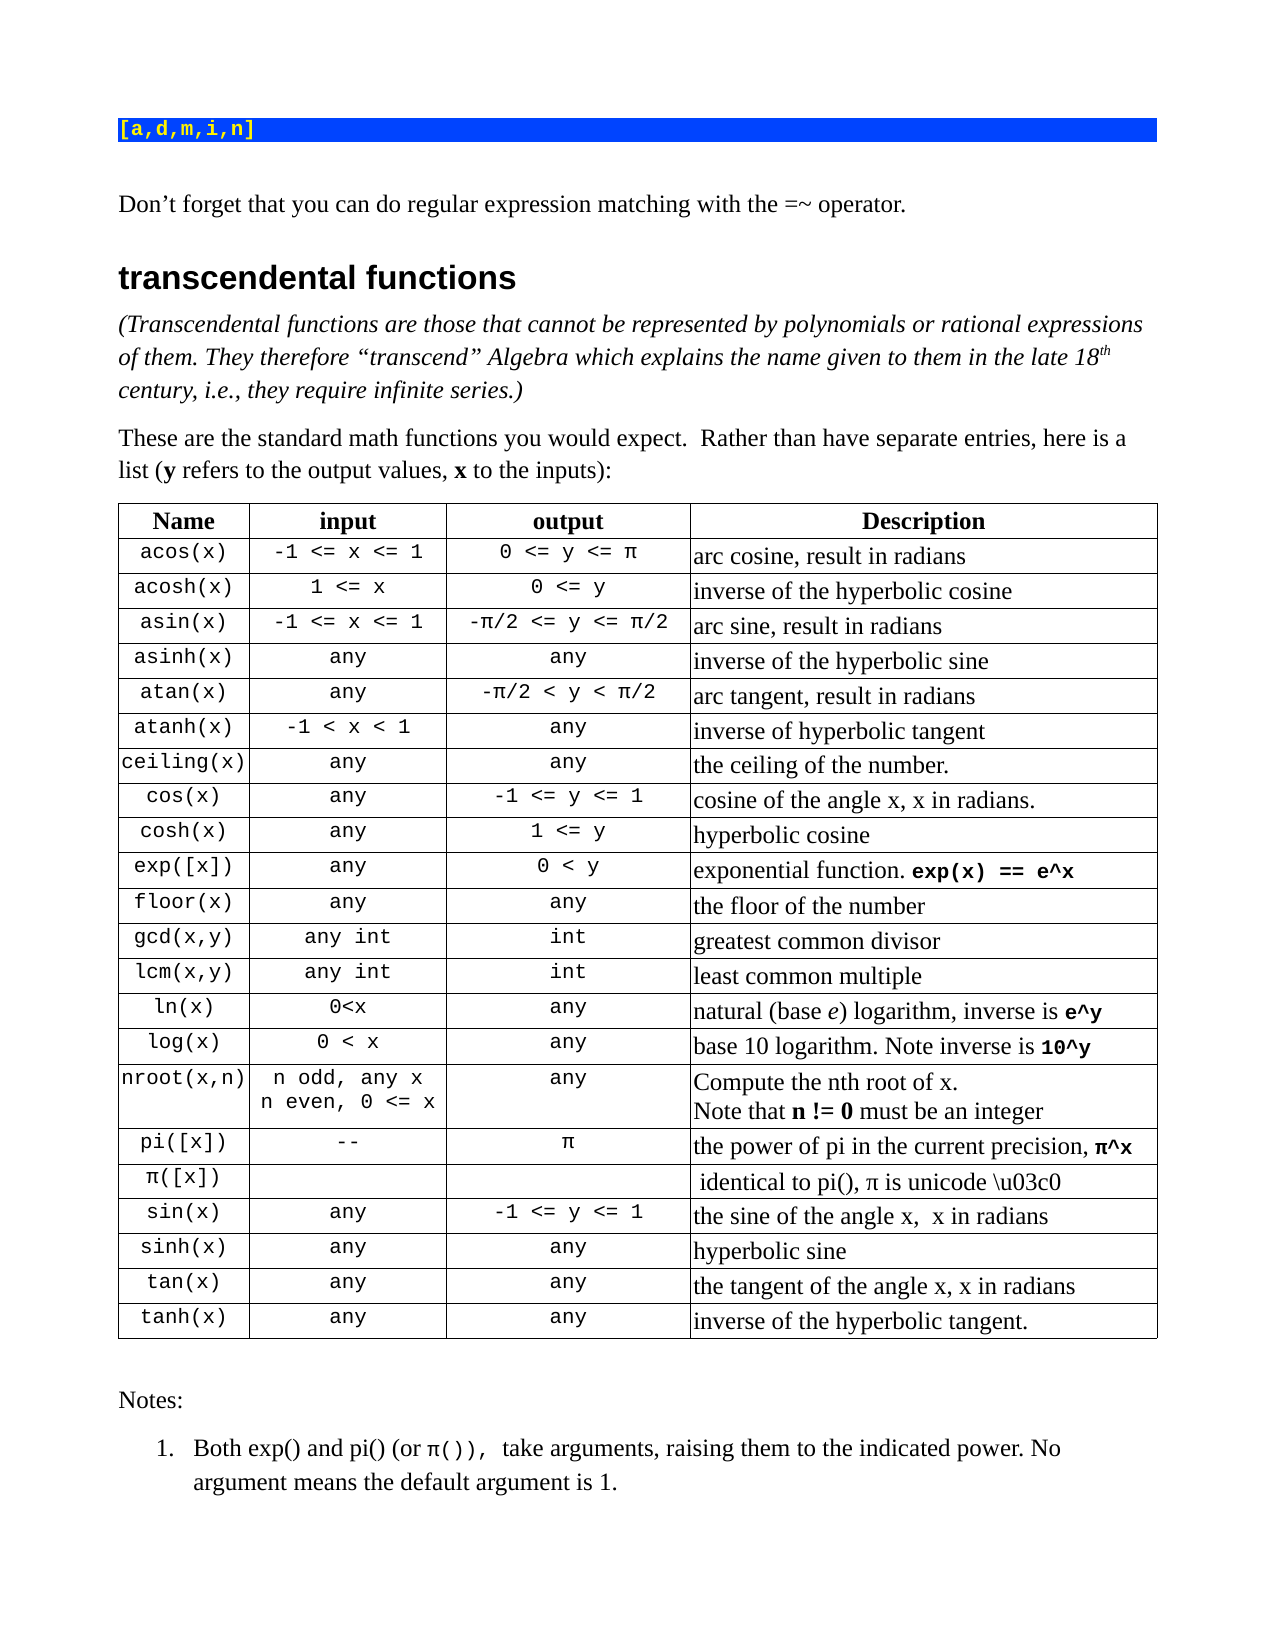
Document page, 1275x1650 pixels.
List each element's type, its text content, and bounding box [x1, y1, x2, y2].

table_cell arc sine, result in radians [691, 609, 1157, 643]
table_cell cosh(x) [119, 818, 249, 852]
table_cell any [250, 1269, 446, 1303]
table_cell ceiling(x) [119, 749, 249, 782]
table_cell int [447, 959, 690, 993]
table_cell any [250, 853, 446, 888]
table_cell -1 <= y <= 1 [447, 784, 690, 817]
table_cell -- [250, 1129, 446, 1163]
table_cell asin(x) [119, 609, 249, 643]
table_cell the tangent of the angle x, x in radians [691, 1269, 1157, 1303]
table_cell any [250, 679, 446, 713]
table_cell the power of pi in the current precision, π^x [691, 1129, 1157, 1163]
text (Transcendental functions are those that cannot be represented by polynomials or rational expressions of them. They therefore “transcend” Algebra which explains the name given to them in the late 18th century, i.e., they require infinite series.) [118, 309, 1157, 404]
table_header Description [691, 504, 1157, 538]
table_cell n odd, any x n even, 0 <= x [250, 1065, 446, 1128]
table_cell arc cosine, result in radians [691, 539, 1157, 573]
table_header input [250, 504, 446, 538]
table_cell -1 <= x <= 1 [250, 609, 446, 643]
table_cell any [447, 749, 690, 782]
table_cell exp([x]) [119, 853, 249, 888]
table_cell acosh(x) [119, 574, 249, 608]
table_cell exponential function. exp(x) == e^x [691, 853, 1157, 888]
table_cell -1 <= y <= 1 [447, 1199, 690, 1233]
table_cell natural (base e) logarithm, inverse is e^y [691, 994, 1157, 1028]
table_cell inverse of hyperbolic tangent [691, 714, 1157, 747]
table_cell greatest common divisor [691, 924, 1157, 958]
table_cell any [250, 644, 446, 678]
table_cell any int [250, 924, 446, 958]
text [a,d,m,i,n] [118, 118, 1157, 142]
table_cell hyperbolic cosine [691, 818, 1157, 852]
table_header output [447, 504, 690, 538]
table_header Name [119, 504, 249, 538]
table_cell any [447, 889, 690, 923]
table_cell 0<x [250, 994, 446, 1028]
table_cell any [250, 1199, 446, 1233]
table_cell 1 <= y [447, 818, 690, 852]
table_cell any [447, 644, 690, 678]
table_cell -π/2 < y < π/2 [447, 679, 690, 713]
table_cell identical to pi(), π is unicode \u03c0 [691, 1165, 1157, 1198]
table_cell any [250, 1304, 446, 1338]
table_cell any [250, 889, 446, 923]
list Both exp() and pi() (or π()), take arguments, raising them to the indicated power. No argument means the default argument is 1. [156, 1433, 1157, 1496]
table_cell -1 <= x <= 1 [250, 539, 446, 573]
table_cell log(x) [119, 1029, 249, 1064]
table_cell Compute the nth root of x. Note that n != 0 must be an integer [691, 1065, 1157, 1128]
table_cell any [447, 1234, 690, 1268]
table_cell 0 < y [447, 853, 690, 888]
table_cell atan(x) [119, 679, 249, 713]
table_cell pi([x]) [119, 1129, 249, 1163]
table_cell any [250, 1234, 446, 1268]
table_cell lcm(x,y) [119, 959, 249, 993]
text Notes: [118, 1386, 1157, 1414]
table_cell gcd(x,y) [119, 924, 249, 958]
table_cell tanh(x) [119, 1304, 249, 1338]
table_cell any [447, 1269, 690, 1303]
table_cell -1 < x < 1 [250, 714, 446, 747]
table_cell any [447, 1065, 690, 1128]
table_cell cos(x) [119, 784, 249, 817]
table_cell base 10 logarithm. Note inverse is 10^y [691, 1029, 1157, 1064]
table_cell any [447, 1029, 690, 1064]
table_cell -π/2 <= y <= π/2 [447, 609, 690, 643]
table_cell [250, 1165, 446, 1198]
table_cell sinh(x) [119, 1234, 249, 1268]
table_cell cosine of the angle x, x in radians. [691, 784, 1157, 817]
table_cell 0 < x [250, 1029, 446, 1064]
table_cell int [447, 924, 690, 958]
table_cell any [447, 714, 690, 747]
table_cell any [250, 784, 446, 817]
table_cell the ceiling of the number. [691, 749, 1157, 782]
table_cell arc tangent, result in radians [691, 679, 1157, 713]
table_cell 0 <= y <= π [447, 539, 690, 573]
table_cell inverse of the hyperbolic tangent. [691, 1304, 1157, 1338]
table_cell any [447, 994, 690, 1028]
table_cell atanh(x) [119, 714, 249, 747]
table_cell 1 <= x [250, 574, 446, 608]
table_cell inverse of the hyperbolic cosine [691, 574, 1157, 608]
subtitle transcendental functions [118, 258, 1157, 296]
table_cell any [447, 1304, 690, 1338]
table_cell sin(x) [119, 1199, 249, 1233]
table_cell any [250, 818, 446, 852]
table_cell acos(x) [119, 539, 249, 573]
table_cell the sine of the angle x, x in radians [691, 1199, 1157, 1233]
table_cell [447, 1165, 690, 1198]
table_cell ln(x) [119, 994, 249, 1028]
text These are the standard math functions you would expect. Rather than have separate entries, here is a list (y refers to the output values, x to the inputs): [118, 423, 1157, 484]
table_cell any [250, 749, 446, 782]
table_cell π([x]) [119, 1165, 249, 1198]
table_cell floor(x) [119, 889, 249, 923]
table_cell the floor of the number [691, 889, 1157, 923]
table_cell 0 <= y [447, 574, 690, 608]
table_cell inverse of the hyperbolic sine [691, 644, 1157, 678]
table_cell any int [250, 959, 446, 993]
text Don’t forget that you can do regular expression matching with the =~ operator. [118, 189, 1157, 218]
table_cell asinh(x) [119, 644, 249, 678]
table_cell least common multiple [691, 959, 1157, 993]
table_cell tan(x) [119, 1269, 249, 1303]
table_cell nroot(x,n) [119, 1065, 249, 1128]
table_cell hyperbolic sine [691, 1234, 1157, 1268]
table_cell π [447, 1129, 690, 1163]
